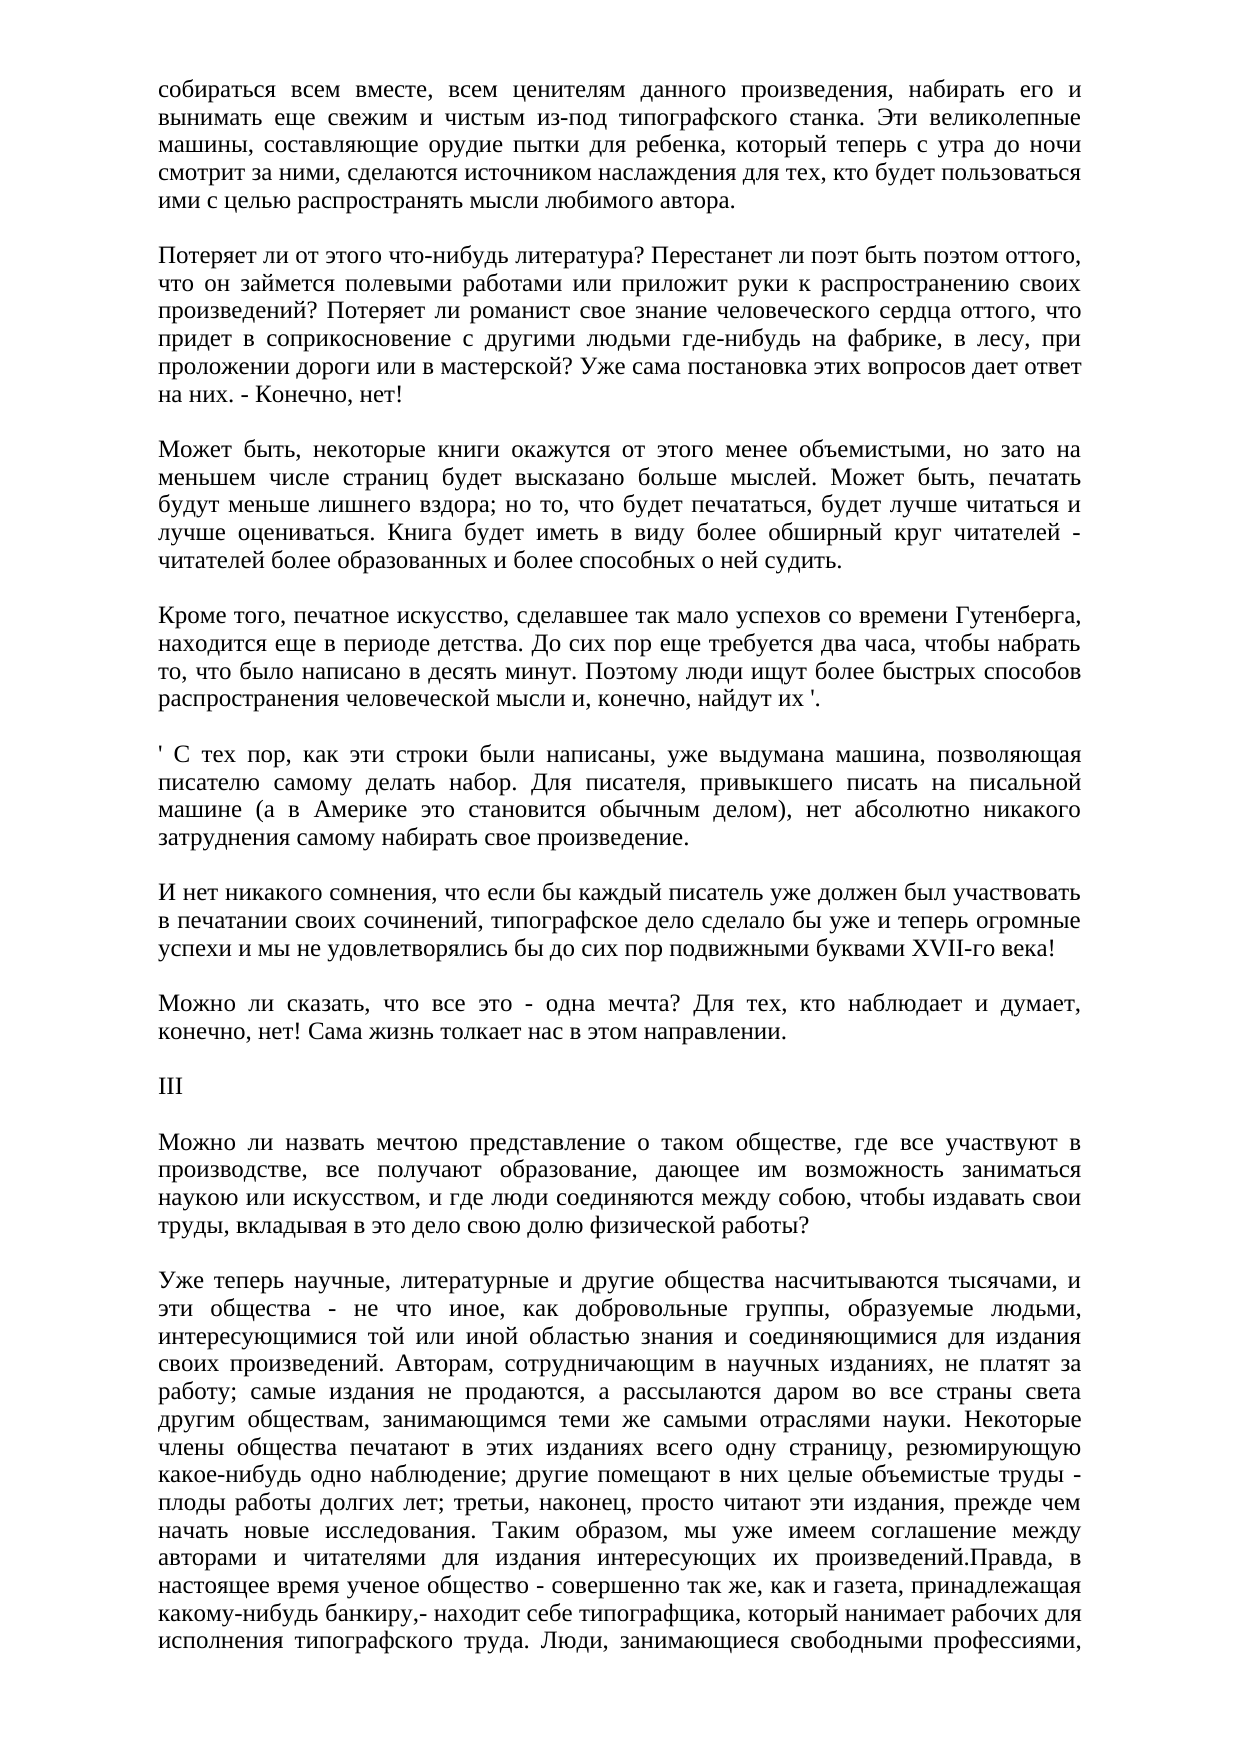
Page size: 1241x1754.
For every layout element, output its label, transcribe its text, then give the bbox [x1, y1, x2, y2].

text собираться всем вместе, всем ценителям данного произведения, набирать его и вынимать еще свежим и чистым из-под типографского станка. Эти великолепные машины, составляющие орудие пытки для ребенка, который теперь с утра до ночи смотрит за ними, сделаются источником наслаждения для тех, кто будет пользоваться ими с целью распространять мысли любимого автора. [158, 75, 1082, 213]
text Можно ли сказать, что все это - одна мечта? Для тех, кто наблюдает и думает, конечно, нет! Сама жизнь толкает нас в этом направлении. [158, 989, 1082, 1045]
text Кроме того, печатное искусство, сделавшее так мало успехов со времени Гутенберга, находится еще в периоде детства. До сих пор еще требуется два часа, чтобы набрать то, что было написано в десять минут. Поэтому люди ищут более быстрых способов распространения человеческой мысли и, конечно, найдут их '. [158, 601, 1082, 712]
text III [158, 1072, 1082, 1100]
text И нет никакого сомнения, что если бы каждый писатель уже должен был участвовать в печатании своих сочинений, типографское дело сделало бы уже и теперь огромные успехи и мы не удовлетворялись бы до сих пор подвижными буквами ХVII-го века! [158, 878, 1082, 962]
text Потеряет ли от этого что-нибудь литература? Перестанет ли поэт быть поэтом оттого, что он займется полевыми работами или приложит руки к распространению своих произведений? Потеряет ли романист свое знание человеческого сердца оттого, что придет в соприкосновение с другими людьми где-нибудь на фабрике, в лесу, при проложении дороги или в мастерской? Уже сама постановка этих вопросов дает ответ на них. - Конечно, нет! [158, 241, 1082, 407]
text Уже теперь научные, литературные и другие общества насчитываются тысячами, и эти общества - не что иное, как добровольные группы, образуемые людьми, интересующимися той или иной областью знания и соединяющимися для издания своих произведений. Авторам, сотрудничающим в научных изданиях, не платят за работу; самые издания не продаются, а рассылаются даром во все страны света другим обществам, занимающимся теми же самыми отраслями науки. Некоторые члены общества печатают в этих изданиях всего одну страницу, резюмирующую какое-нибудь одно наблюдение; другие помещают в них целые объемистые труды - плоды работы долгих лет; третьи, наконец, просто читают эти издания, прежде чем начать новые исследования. Таким образом, мы уже имеем соглашение между авторами и читателями для издания интересующих их произведений.Правда, в настоящее время ученое общество - совершенно так же, как и газета, принадлежащая какому-нибудь банкиру,- находит себе типографщика, который нанимает рабочих для исполнения типографского труда. Люди, занимающиеся свободными профессиями, [158, 1266, 1082, 1654]
text Можно ли назвать мечтою представление о таком обществе, где все участвуют в производстве, все получают образование, дающее им возможность заниматься наукою или искусством, и где люди соединяются между собою, чтобы издавать свои труды, вкладывая в это дело свою долю физической работы? [158, 1128, 1082, 1239]
text Может быть, некоторые книги окажутся от этого менее объемистыми, но зато на меньшем числе страниц будет высказано больше мыслей. Может быть, печатать будут меньше лишнего вздора; но то, что будет печататься, будет лучше читаться и лучше оцениваться. Книга будет иметь в виду более обширный круг читателей - читателей более образованных и более способных о ней судить. [158, 435, 1082, 574]
text ' С тех пор, как эти строки были написаны, уже выдумана машина, позволяющая писателю самому делать набор. Для писателя, привыкшего писать на писальной машине (а в Америке это становится обычным делом), нет абсолютно никакого затруднения самому набирать свое произведение. [158, 740, 1082, 851]
